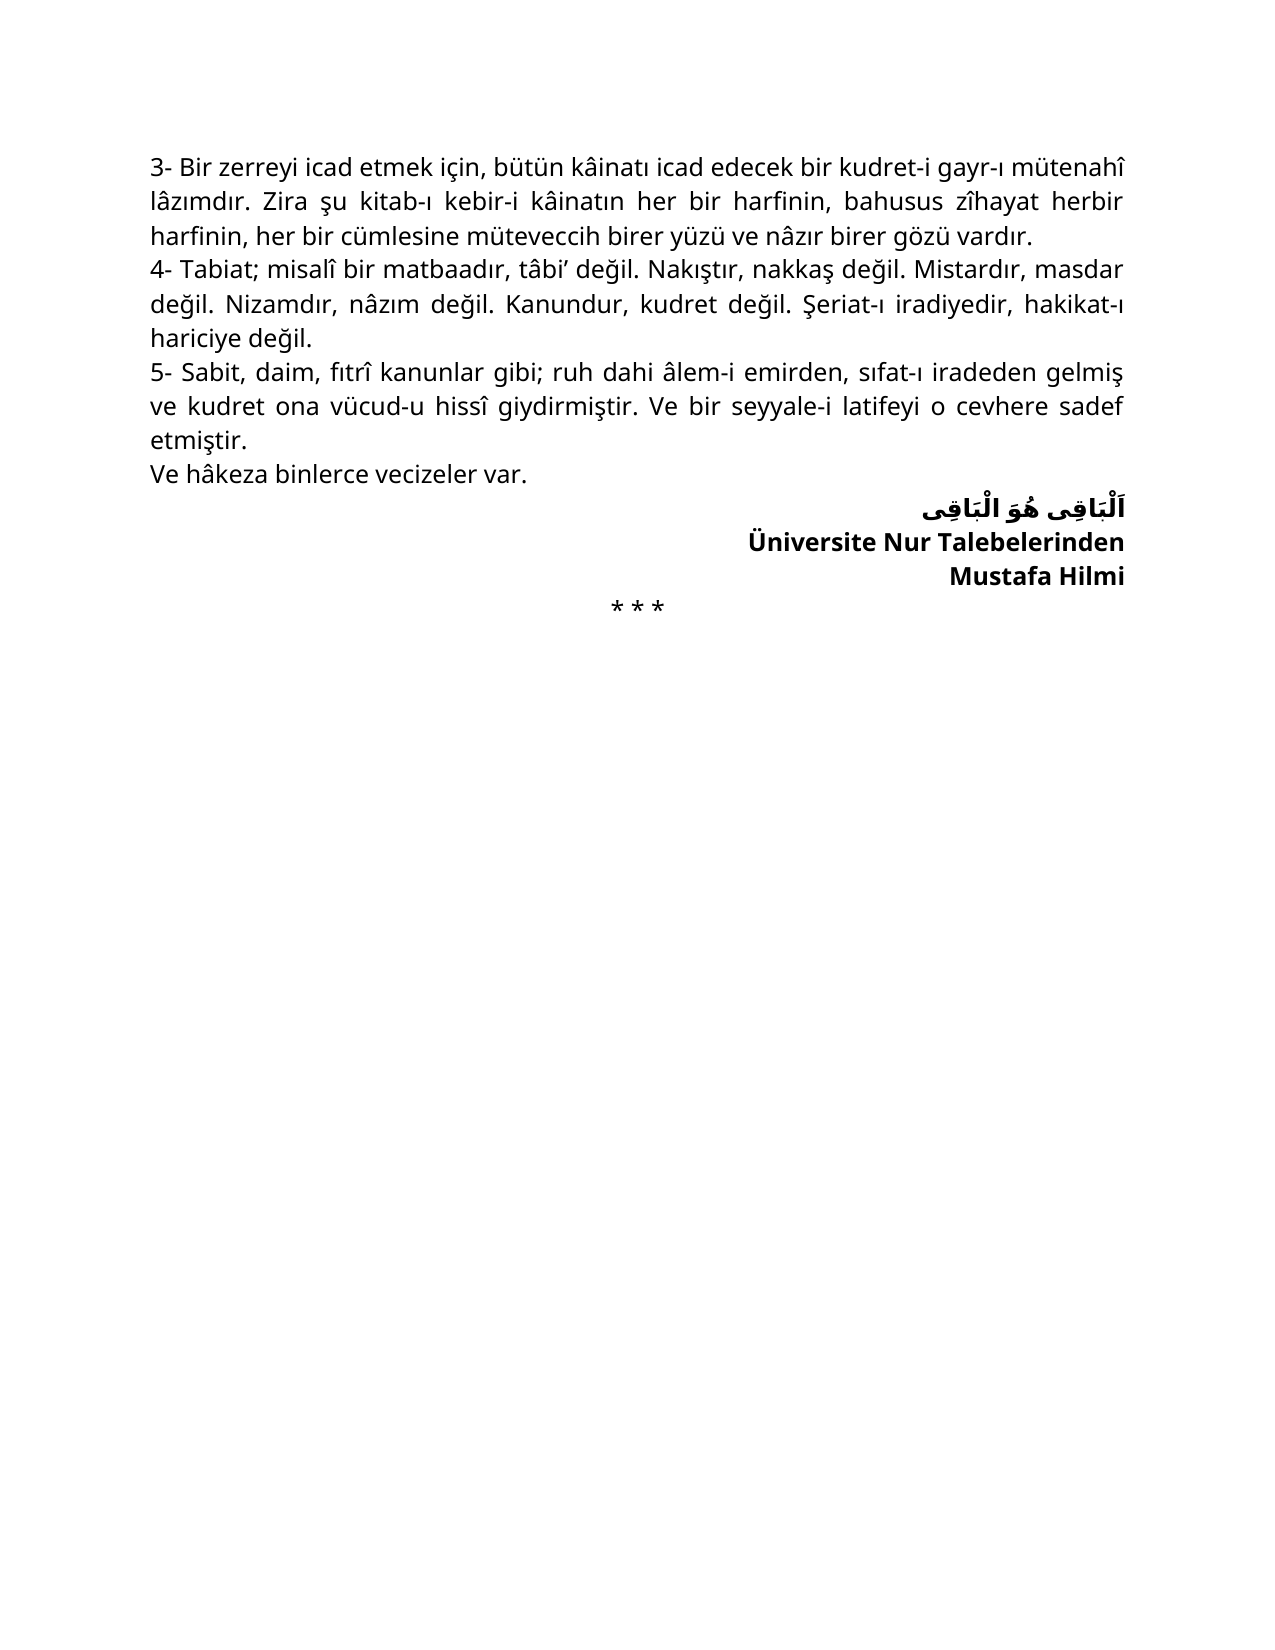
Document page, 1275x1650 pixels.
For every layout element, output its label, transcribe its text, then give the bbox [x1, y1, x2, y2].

text Mustafa Hilmi [150, 559, 1125, 593]
text 5- Sabit, daim, fıtrî kanunlar gibi; ruh dahi âlem-i emirden, sıfat-ı iradeden gelmiş ve kudret ona vücud-u hissî giydirmiştir. Ve bir seyyale-i latifeyi o cevhere sadef etmiştir. [150, 354, 1125, 457]
text Ve hâkeza binlerce vecizeler var. [150, 457, 1125, 491]
text 3- Bir zerreyi icad etmek için, bütün kâinatı icad edecek bir kudret-i gayr-ı mütenahî lâzımdır. Zira şu kitab-ı kebir-i kâinatın her bir harfinin, bahusus zîhayat herbir harfinin, her bir cümlesine müteveccih birer yüzü ve nâzır birer gözü vardır. [150, 150, 1125, 252]
text Üniversite Nur Talebelerinden [150, 525, 1125, 559]
text * * * [150, 593, 1125, 627]
text 4- Tabiat; misalî bir matbaadır, tâbi’ değil. Nakıştır, nakkaş değil. Mistardır, masdar değil. Nizamdır, nâzım değil. Kanundur, kudret değil. Şeriat-ı iradiyedir, hakikat-ı hariciye değil. [150, 252, 1125, 354]
text اَلْبَاقِى هُوَ الْبَاقِى [150, 491, 1125, 525]
